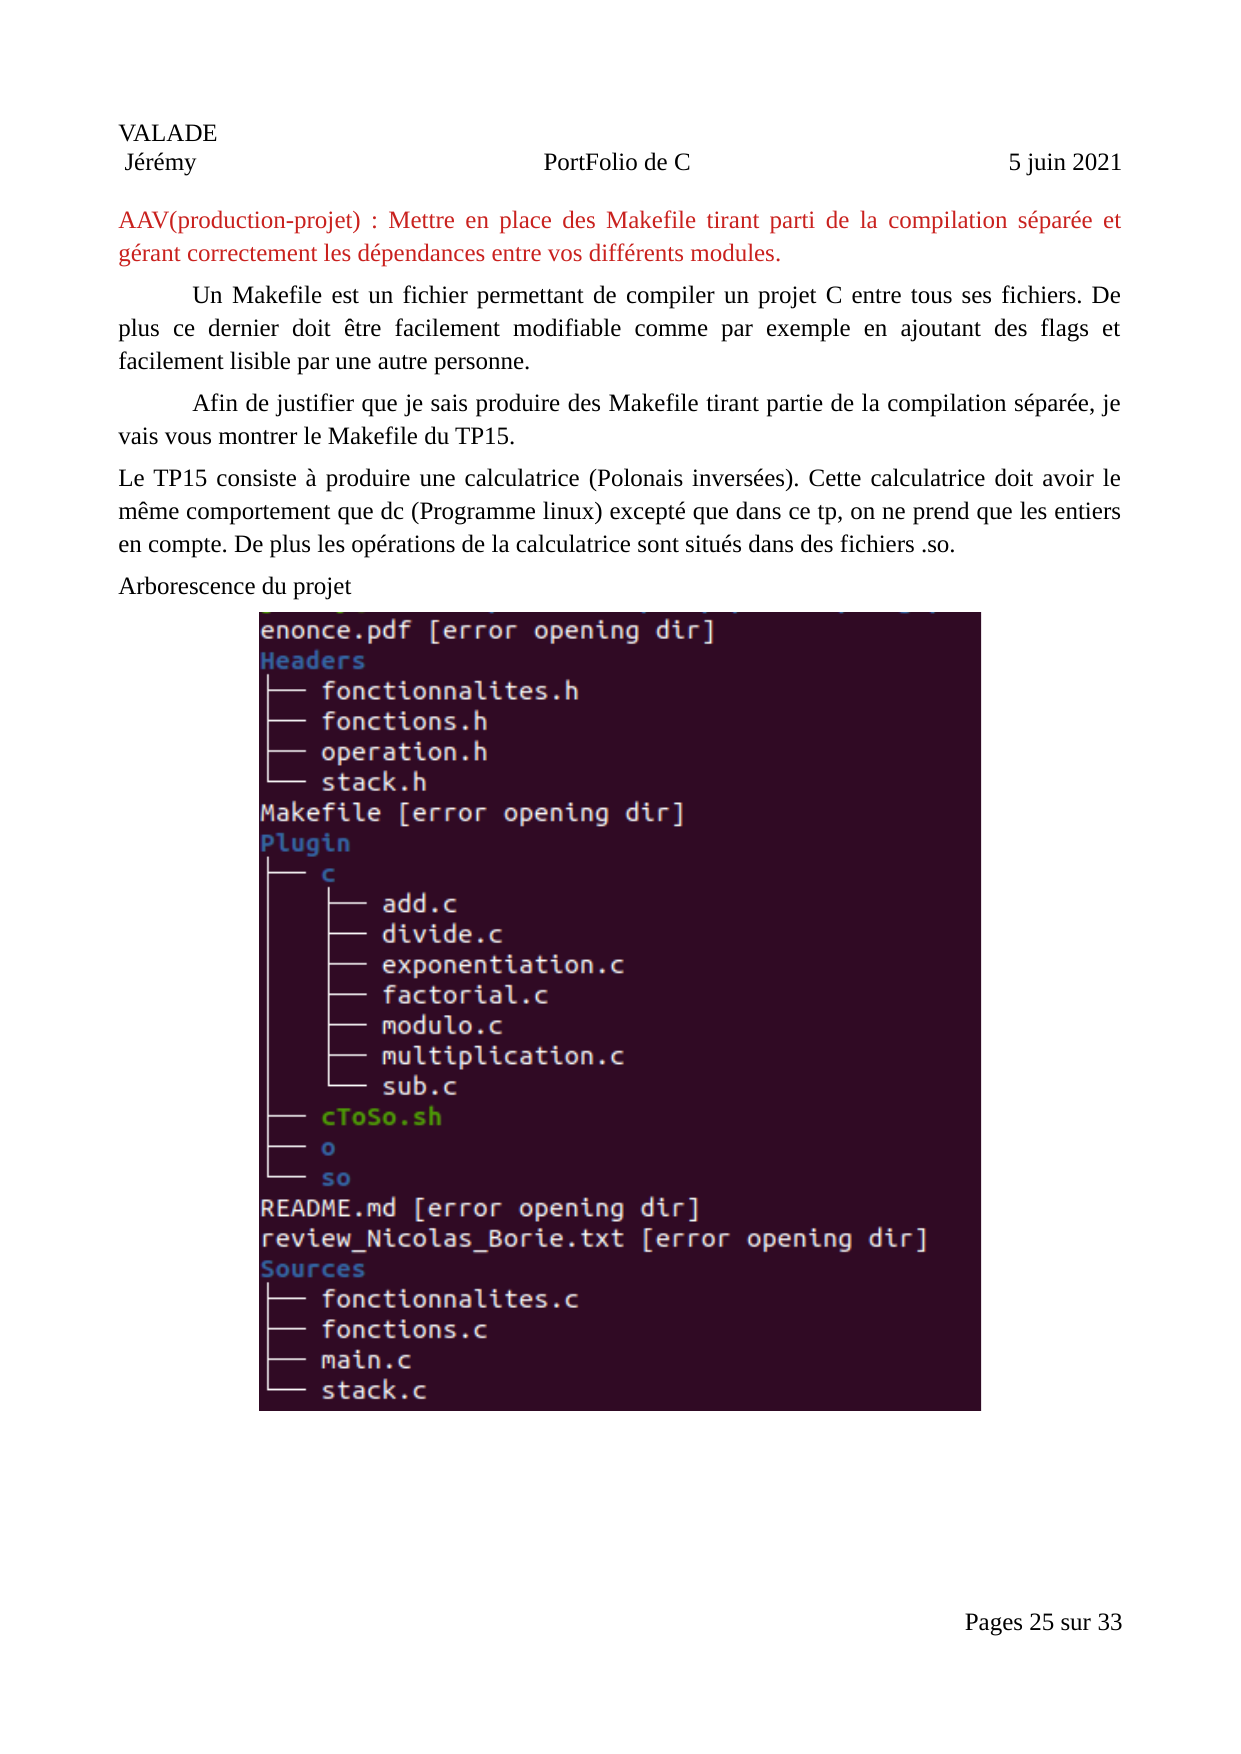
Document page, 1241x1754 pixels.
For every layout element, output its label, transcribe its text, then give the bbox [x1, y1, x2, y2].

text Le TP15 consiste à produire une calculatrice (Polonais inversées). Cette calculatrice doit avoir le même comportement que dc (Programme linux) excepté que dans ce tp, on ne prend que les entiers en compte. De plus les opérations de la calculatrice sont situés dans des fichiers .so. [118, 463, 1122, 558]
text Un Makefile est un fichier permettant de compiler un projet C entre tous ses fichiers. De plus ce dernier doit être facilement modifiable comme par exemple en ajoutant des flags et facilement lisible par une autre personne. [118, 280, 1122, 375]
text Afin de justifier que je sais produire des Makefile tirant partie de la compilation séparée, je vais vous montrer le Makefile du TP15. [118, 388, 1122, 450]
text Arborescence du projet [118, 571, 1122, 599]
picture [259, 612, 982, 1411]
text AAV(production-projet) : Mettre en place des Makefile tirant parti de la compilation séparée et gérant correctement les dépendances entre vos différents modules. [118, 205, 1122, 267]
